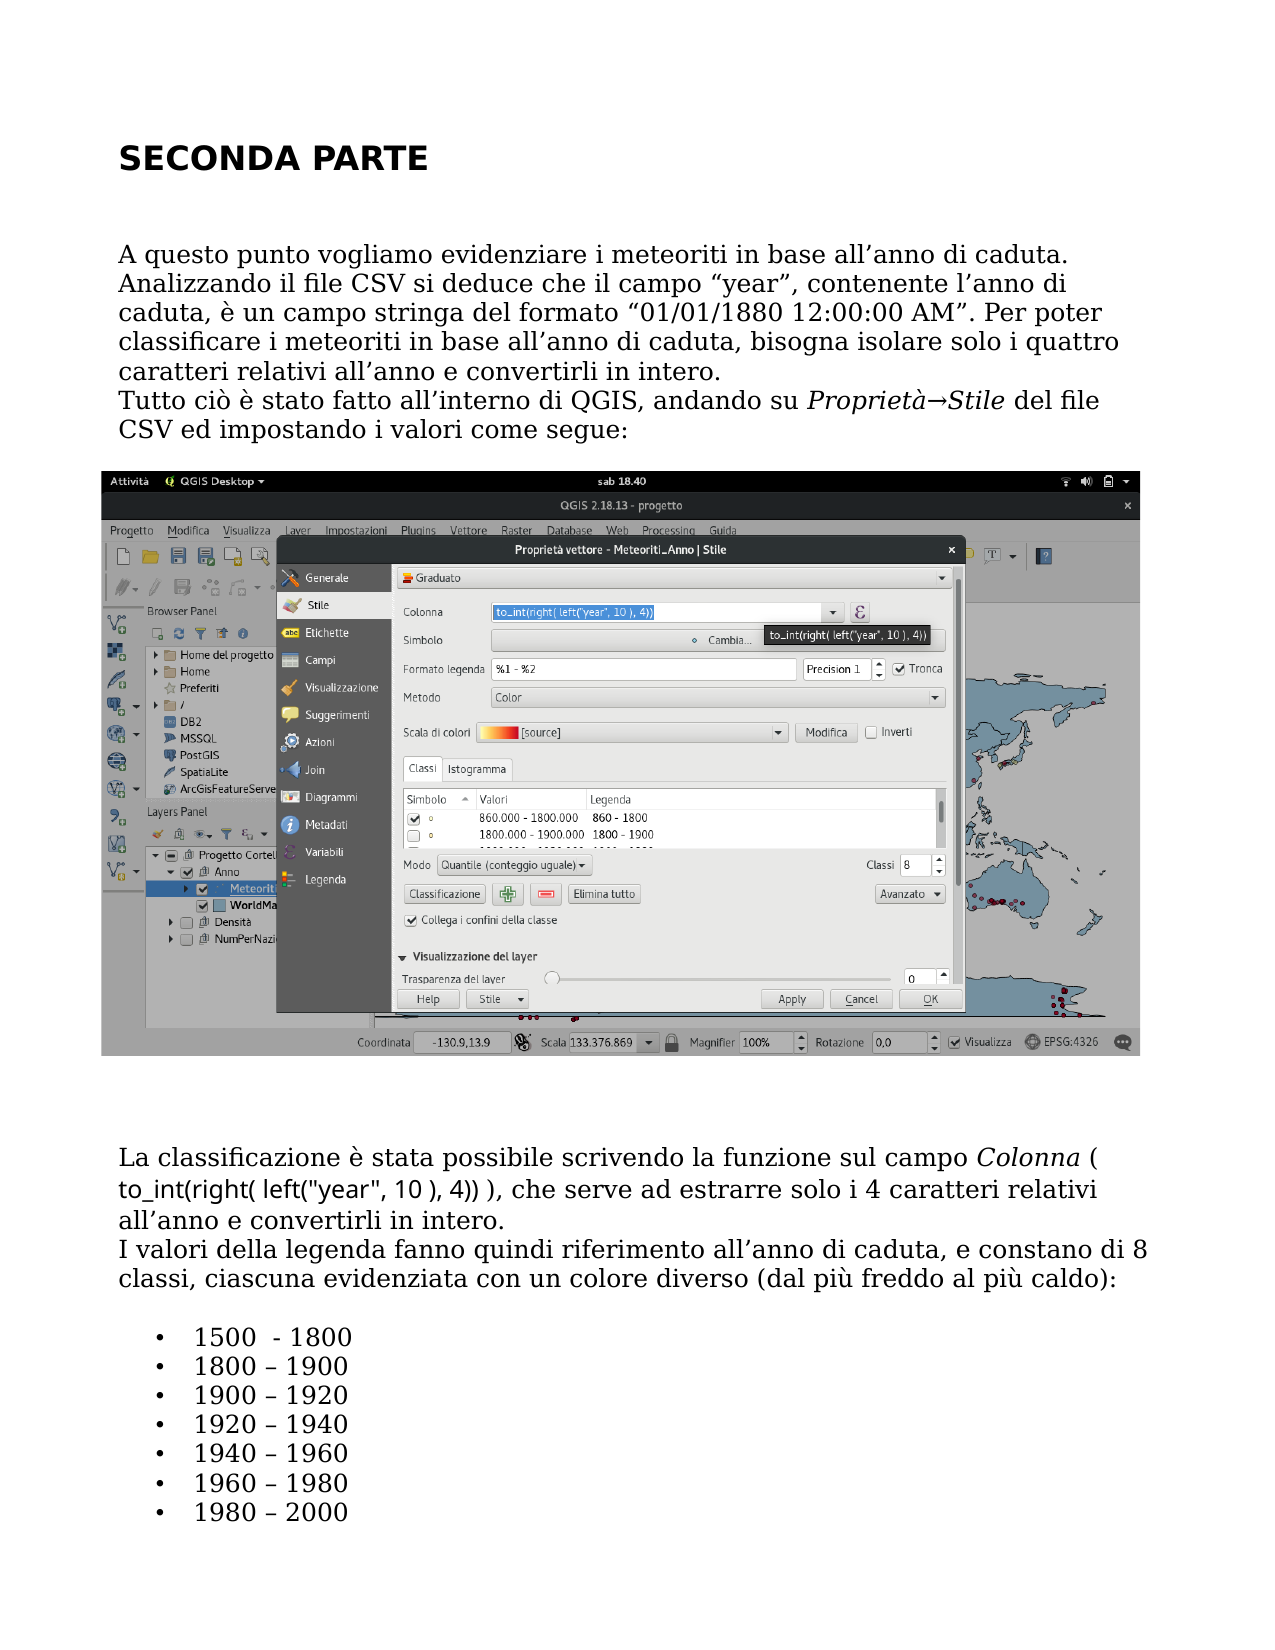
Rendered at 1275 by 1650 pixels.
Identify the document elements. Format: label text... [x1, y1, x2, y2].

list 1940 – 1960 [156, 1439, 1157, 1469]
text Tutto ciò è stato fatto all’interno di QGIS, andando su Proprietà→Stile del file CSV ed impostando i valori come segue: [118, 386, 1157, 444]
text Analizzando il file CSV si deduce che il campo “year”, contenente l’anno di caduta, è un campo stringa del formato “01/01/1880 12:00:00 AM”. Per poter classificare i meteoriti in base all’anno di caduta, bisogna isolare solo i quattro caratteri relativi all’anno e convertirli in intero. [118, 269, 1157, 386]
text A questo punto vogliamo evidenziare i meteoriti in base all’anno di caduta. [118, 240, 1157, 269]
list 1800 – 1900 [156, 1352, 1157, 1381]
text La classificazione è stata possibile scrivendo la funzione sul campo Colonna ( to_int(right( left("year", 10 ), 4)) ), che serve ad estrarre solo i 4 caratteri relativi all’anno e convertirli in intero. [118, 1143, 1157, 1235]
list 1980 – 2000 [156, 1498, 1157, 1527]
list 1960 – 1980 [156, 1469, 1157, 1498]
list 1500 - 1800 [156, 1323, 1157, 1352]
list 1920 – 1940 [156, 1410, 1157, 1439]
text I valori della legenda fanno quindi riferimento all’anno di caduta, e constano di 8 classi, ciascuna evidenziata con un colore diverso (dal più freddo al più caldo): [118, 1235, 1157, 1294]
list 1900 – 1920 [156, 1381, 1157, 1410]
picture [101, 471, 1141, 1056]
subtitle SECONDA PARTE [118, 139, 1157, 178]
